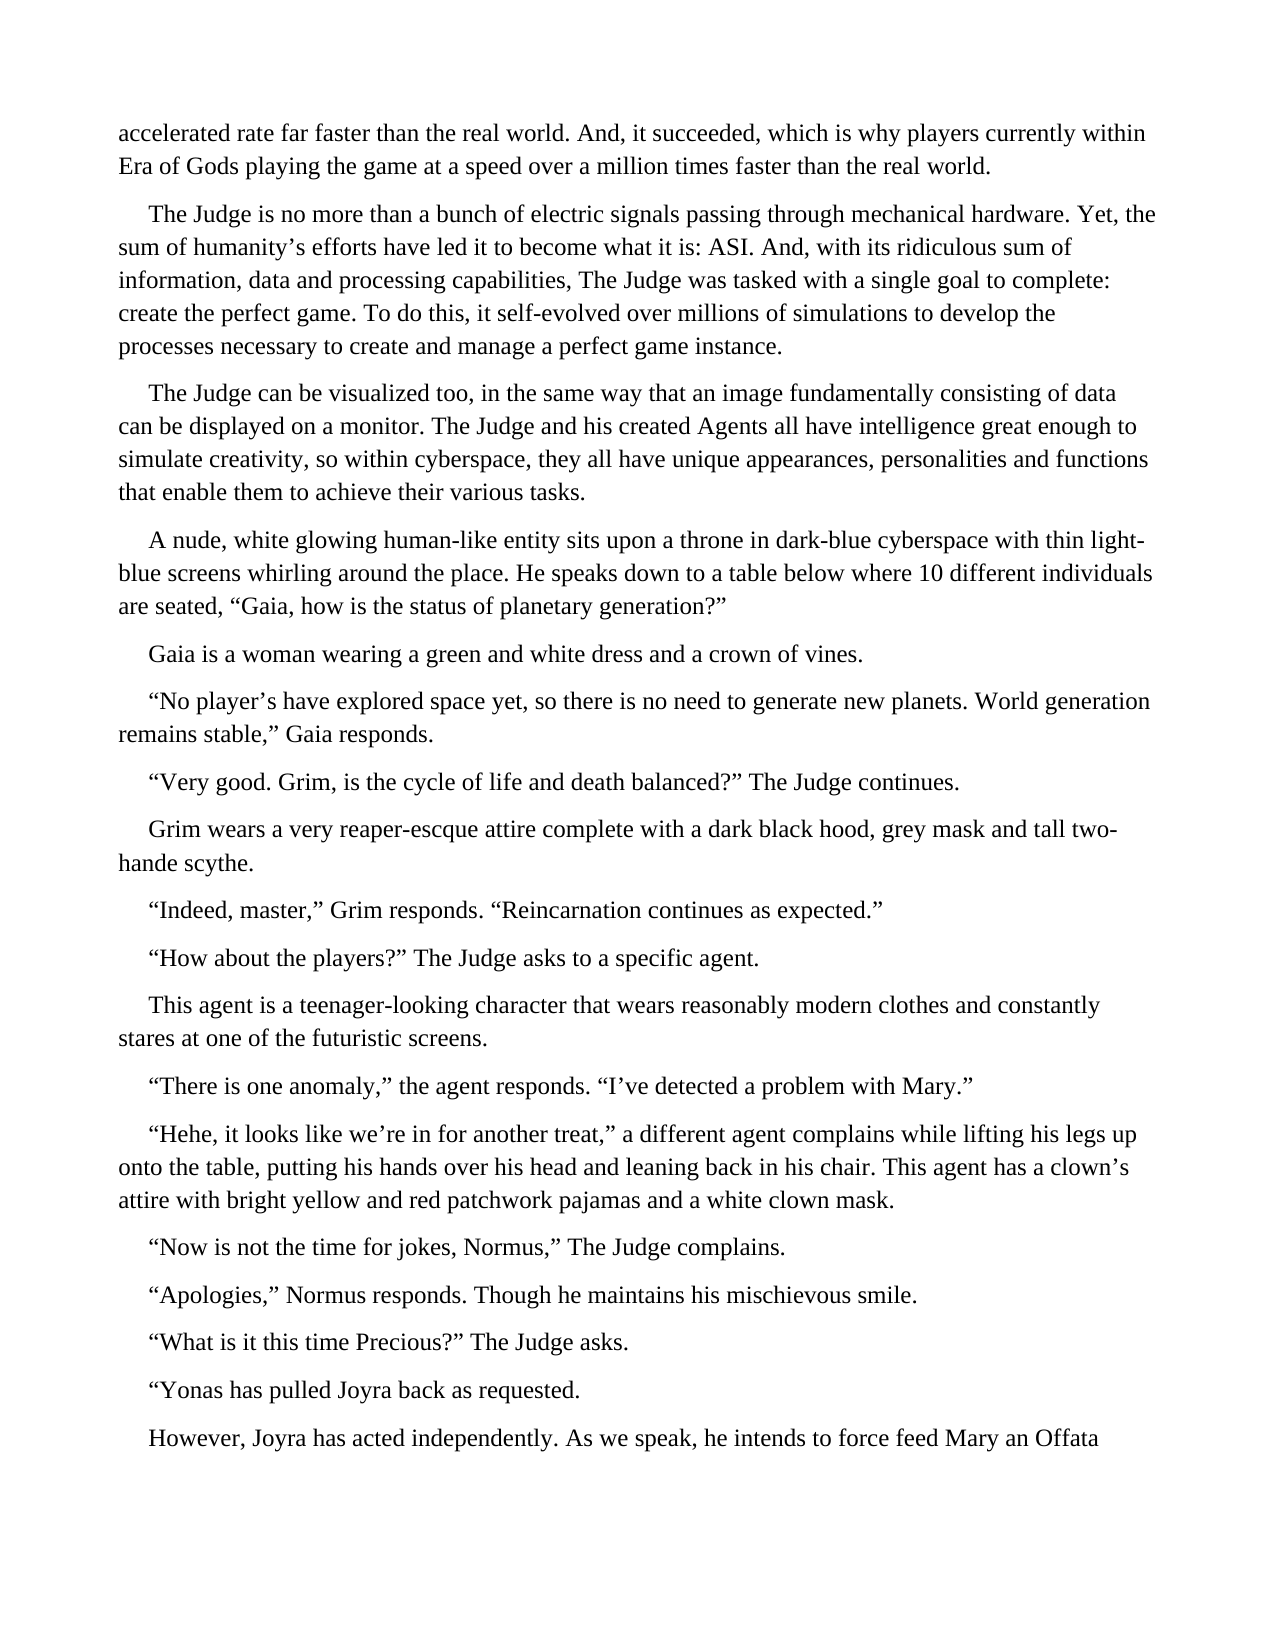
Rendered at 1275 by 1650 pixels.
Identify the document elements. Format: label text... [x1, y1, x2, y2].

text “There is one anomaly,” the agent responds. “I’ve detected a problem with Mary.” [118, 1071, 1157, 1100]
text “What is it this time Precious?” The Judge asks. [118, 1327, 1157, 1356]
text A nude, white glowing human-like entity sits upon a throne in dark-blue cyberspace with thin light-blue screens whirling around the place. He speaks down to a table below where 10 different individuals are seated, “Gaia, how is the status of planetary generation?” [118, 525, 1157, 620]
text “Now is not the time for jokes, Normus,” The Judge complains. [118, 1232, 1157, 1261]
text Grim wears a very reaper-escque attire complete with a dark black hood, grey mask and tall two-hande scythe. [118, 814, 1157, 876]
text “Apologies,” Normus responds. Though he maintains his mischievous smile. [118, 1280, 1157, 1309]
text “No player’s have explored space yet, so there is no need to generate new planets. World generation remains stable,” Gaia responds. [118, 686, 1157, 748]
text “How about the players?” The Judge asks to a specific agent. [118, 943, 1157, 972]
text This agent is a teenager-looking character that wears reasonably modern clothes and constantly stares at one of the futuristic screens. [118, 990, 1157, 1052]
text “Very good. Grim, is the cycle of life and death balanced?” The Judge continues. [118, 767, 1157, 796]
text The Judge is no more than a bunch of electric signals passing through mechanical hardware. Yet, the sum of humanity’s efforts have led it to become what it is: ASI. And, with its ridiculous sum of information, data and processing capabilities, The Judge was tasked with a single goal to complete: create the perfect game. To do this, it self-evolved over millions of simulations to develop the processes necessary to create and manage a perfect game instance. [118, 199, 1157, 359]
text “Hehe, it looks like we’re in for another treat,” a different agent complains while lifting his legs up onto the table, putting his hands over his head and leaning back in his chair. This agent has a clown’s attire with bright yellow and red patchwork pajamas and a white clown mask. [118, 1119, 1157, 1213]
text “Yonas has pulled Joyra back as requested. [118, 1375, 1157, 1404]
text The Judge can be visualized too, in the same way that an image fundamentally consisting of data can be displayed on a monitor. The Judge and his created Agents all have intelligence great enough to simulate creativity, so within cyberspace, they all have unique appearances, personalities and functions that enable them to achieve their various tasks. [118, 378, 1157, 506]
text However, Joyra has acted independently. As we speak, he intends to force feed Mary an Offata [118, 1423, 1157, 1451]
text “Indeed, master,” Grim responds. “Reincarnation continues as expected.” [118, 895, 1157, 924]
text accelerated rate far faster than the real world. And, it succeeded, which is why players currently within Era of Gods playing the game at a speed over a million times faster than the real world. [118, 118, 1157, 180]
text Gaia is a woman wearing a green and white dress and a crown of vines. [118, 639, 1157, 667]
